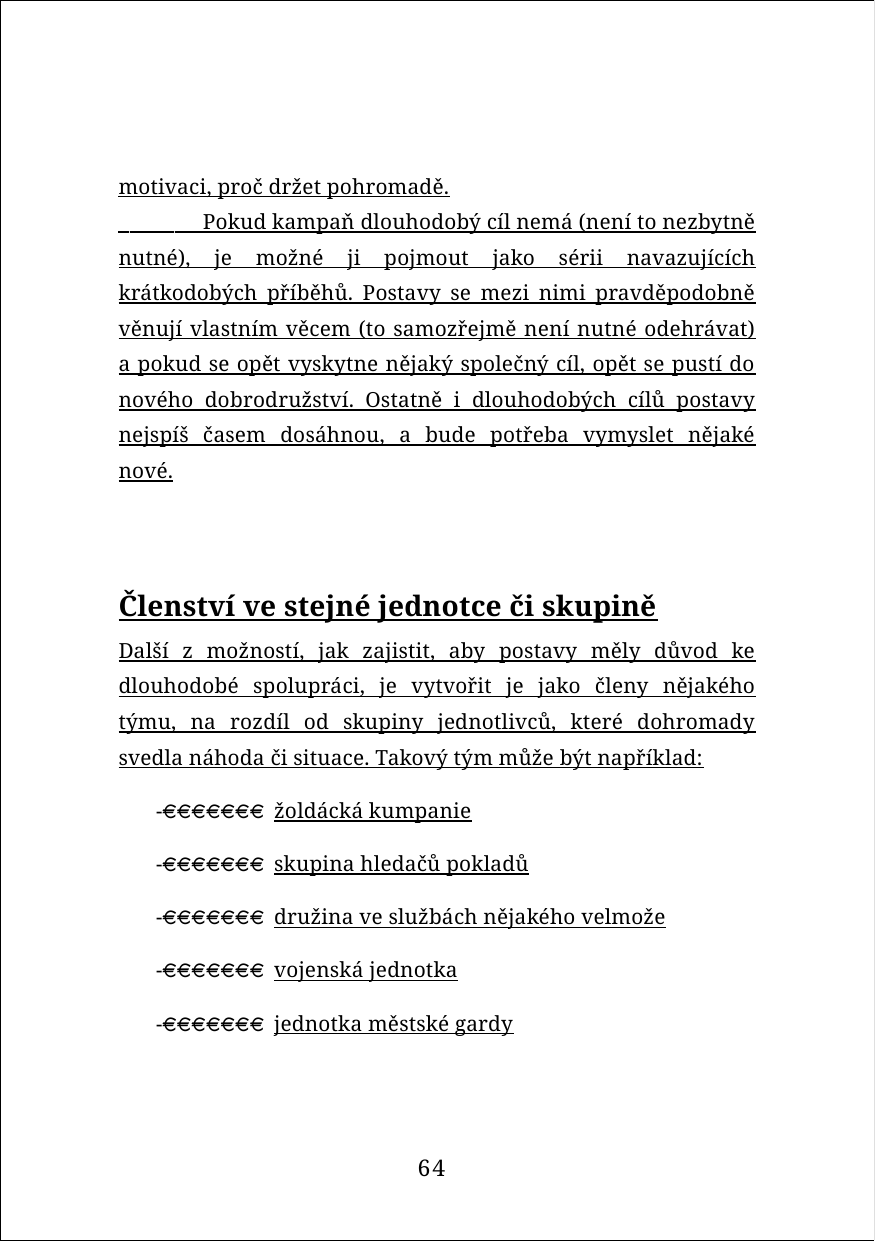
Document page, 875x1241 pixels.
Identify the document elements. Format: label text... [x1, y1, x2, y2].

text - žoldácká kumpanie [156, 796, 756, 824]
text motivaci, proč držet pohromadě. Pokud kampaň dlouhodobý cíl nemá (není to nezbytně [118, 172, 756, 231]
text dlouhodobé spolupráci, je vytvořit je jako členy nějakého [118, 661, 756, 696]
text - vojenská jednotka [156, 956, 756, 984]
text nové. [118, 445, 756, 484]
text nového dobrodružství. Ostatně i dlouhodobých cílů postavy [118, 374, 756, 409]
text krátkodobých příběhů. Postavy se mezi nimi pravděpodobně [118, 268, 756, 302]
subtitle Členství ve stejné jednotce či skupině [118, 586, 756, 624]
text týmu, na rozdíl od skupiny jednotlivců, které dohromady [118, 697, 756, 731]
text - družina ve službách nějakého velmože [156, 902, 756, 931]
text - skupina hledačů pokladů [156, 849, 756, 878]
text nutné), je možné ji pojmout jako sérii navazujících [118, 233, 756, 267]
text věnují vlastním věcem (to samozřejmě není nutné odehrávat) [118, 303, 756, 338]
text - jednotka městské gardy [156, 1009, 756, 1037]
text svedla náhoda či situace. Takový tým může být například: [118, 732, 756, 771]
text nejspíš časem dosáhnou, a bude potřeba vymyslet nějaké [118, 410, 756, 444]
text Další z možností, jak zajistit, aby postavy měly důvod ke [118, 636, 756, 660]
text a pokud se opět vyskytne nějaký společný cíl, opět se pustí do [118, 339, 756, 373]
